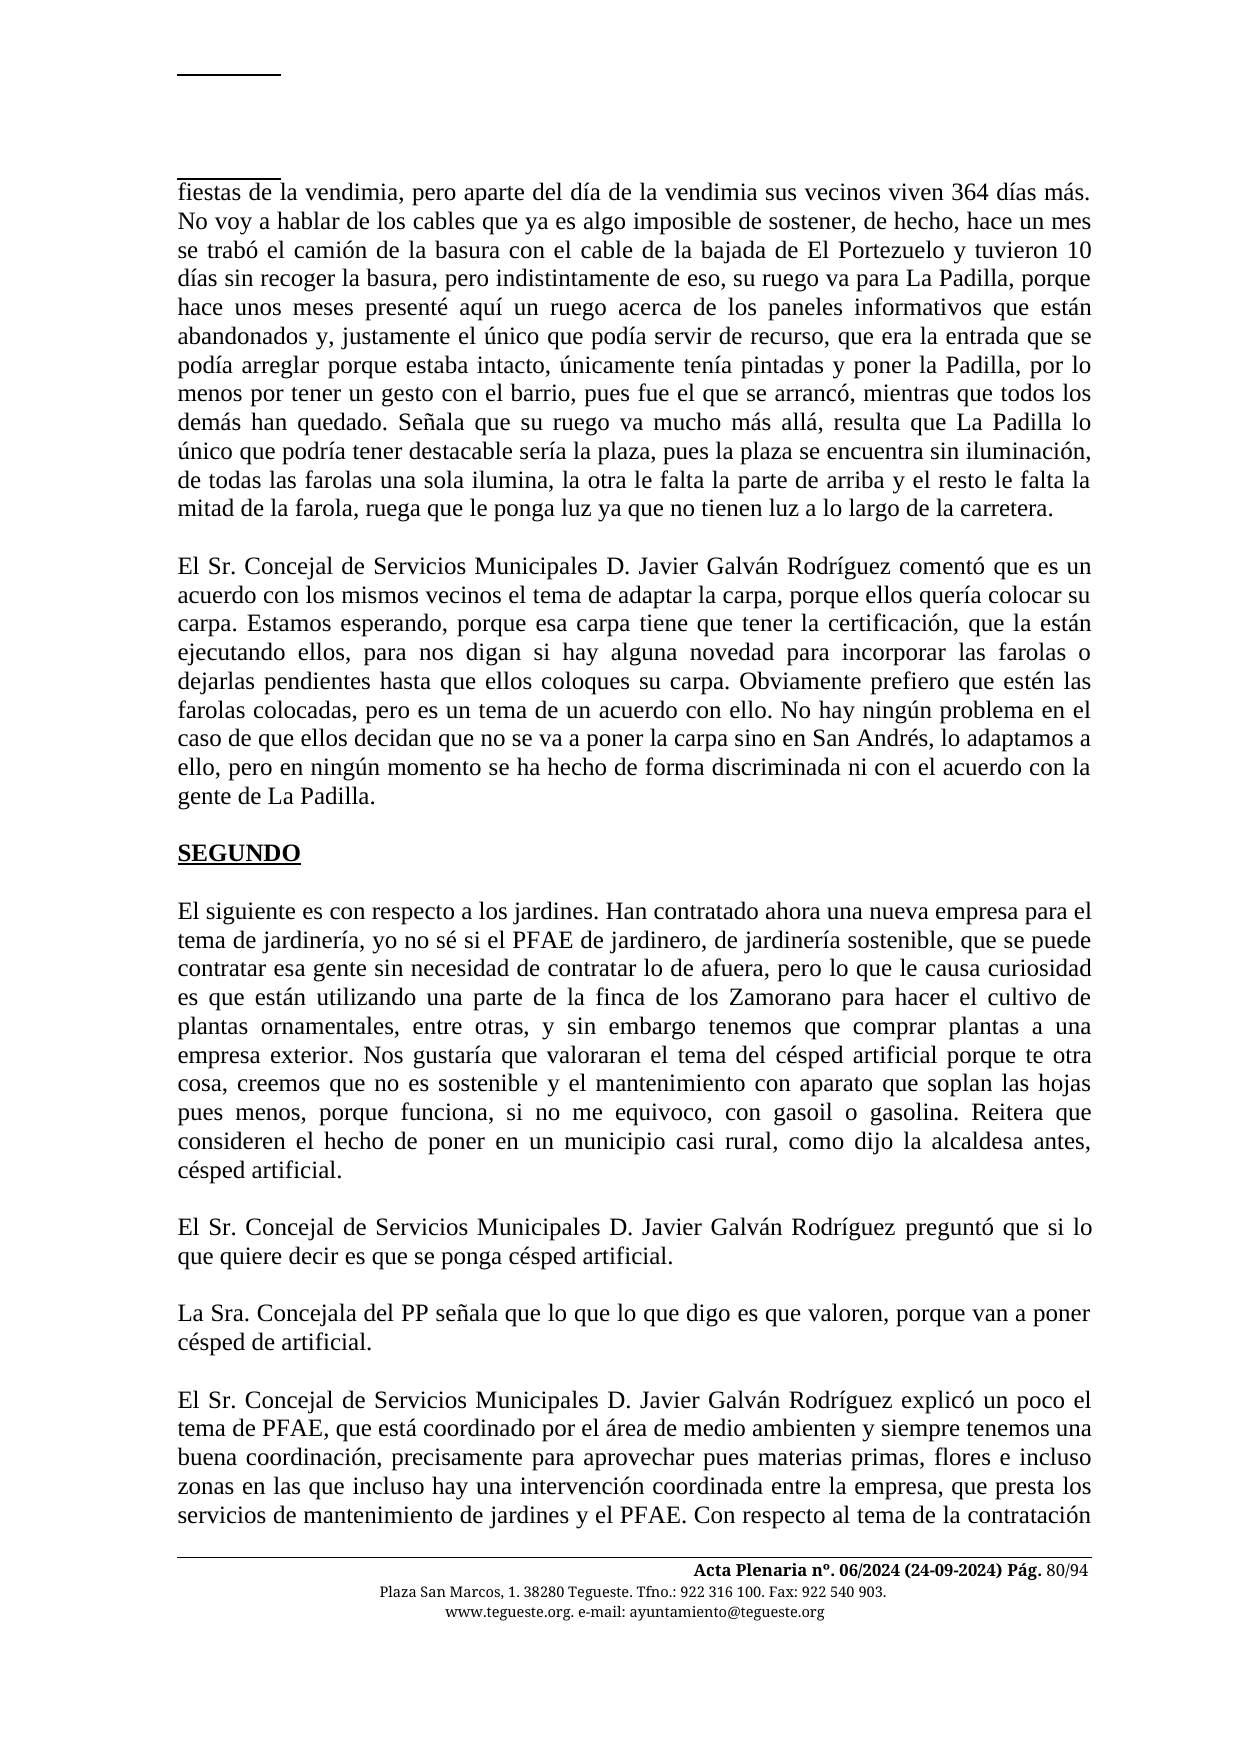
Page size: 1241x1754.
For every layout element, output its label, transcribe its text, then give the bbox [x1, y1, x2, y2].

text fiestas de la vendimia, pero aparte del día de la vendimia sus vecinos viven 364 días más. No voy a hablar de los cables que ya es algo imposible de sostener, de hecho, hace un mes se trabó el camión de la basura con el cable de la bajada de El Portezuelo y tuvieron 10 días sin recoger la basura, pero indistintamente de eso, su ruego va para La Padilla, porque hace unos meses presenté aquí un ruego acerca de los paneles informativos que están abandonados y, justamente el único que podía servir de recurso, que era la entrada que se podía arreglar porque estaba intacto, únicamente tenía pintadas y poner la Padilla, por lo menos por tener un gesto con el barrio, pues fue el que se arrancó, mientras que todos los demás han quedado. Señala que su ruego va mucho más allá, resulta que La Padilla lo único que podría tener destacable sería la plaza, pues la plaza se encuentra sin iluminación, de todas las farolas una sola ilumina, la otra le falta la parte de arriba y el resto le falta la mitad de la farola, ruega que le ponga luz ya que no tienen luz a lo largo de la carretera. [177, 177, 1092, 522]
text El Sr. Concejal de Servicios Municipales D. Javier Galván Rodríguez explicó un poco el tema de PFAE, que está coordinado por el área de medio ambienten y siempre tenemos una buena coordinación, precisamente para aprovechar pues materias primas, flores e incluso zonas en las que incluso hay una intervención coordinada entre la empresa, que presta los servicios de mantenimiento de jardines y el PFAE. Con respecto al tema de la contratación [177, 1385, 1092, 1528]
text El Sr. Concejal de Servicios Municipales D. Javier Galván Rodríguez preguntó que si lo que quiere decir es que se ponga césped artificial. [177, 1212, 1092, 1270]
text El siguiente es con respecto a los jardines. Han contratado ahora una nueva empresa para el tema de jardinería, yo no sé si el PFAE de jardinero, de jardinería sostenible, que se puede contratar esa gente sin necesidad de contratar lo de afuera, pero lo que le causa curiosidad es que están utilizando una parte de la finca de los Zamorano para hacer el cultivo de plantas ornamentales, entre otras, y sin embargo tenemos que comprar plantas a una empresa exterior. Nos gustaría que valoraran el tema del césped artificial porque te otra cosa, creemos que no es sostenible y el mantenimiento con aparato que soplan las hojas pues menos, porque funciona, si no me equivoco, con gasoil o gasolina. Reitera que consideren el hecho de poner en un municipio casi rural, como dijo la alcaldesa antes, césped artificial. [177, 896, 1092, 1183]
text La Sra. Concejala del PP señala que lo que lo que digo es que valoren, porque van a poner césped de artificial. [177, 1298, 1092, 1356]
text El Sr. Concejal de Servicios Municipales D. Javier Galván Rodríguez comentó que es un acuerdo con los mismos vecinos el tema de adaptar la carpa, porque ellos quería colocar su carpa. Estamos esperando, porque esa carpa tiene que tener la certificación, que la están ejecutando ellos, para nos digan si hay alguna novedad para incorporar las farolas o dejarlas pendientes hasta que ellos coloques su carpa. Obviamente prefiero que estén las farolas colocadas, pero es un tema de un acuerdo con ello. No hay ningún problema en el caso de que ellos decidan que no se va a poner la carpa sino en San Andrés, lo adaptamos a ello, pero en ningún momento se ha hecho de forma discriminada ni con el acuerdo con la gente de La Padilla. [177, 551, 1092, 810]
text SEGUNDO [177, 838, 1092, 867]
